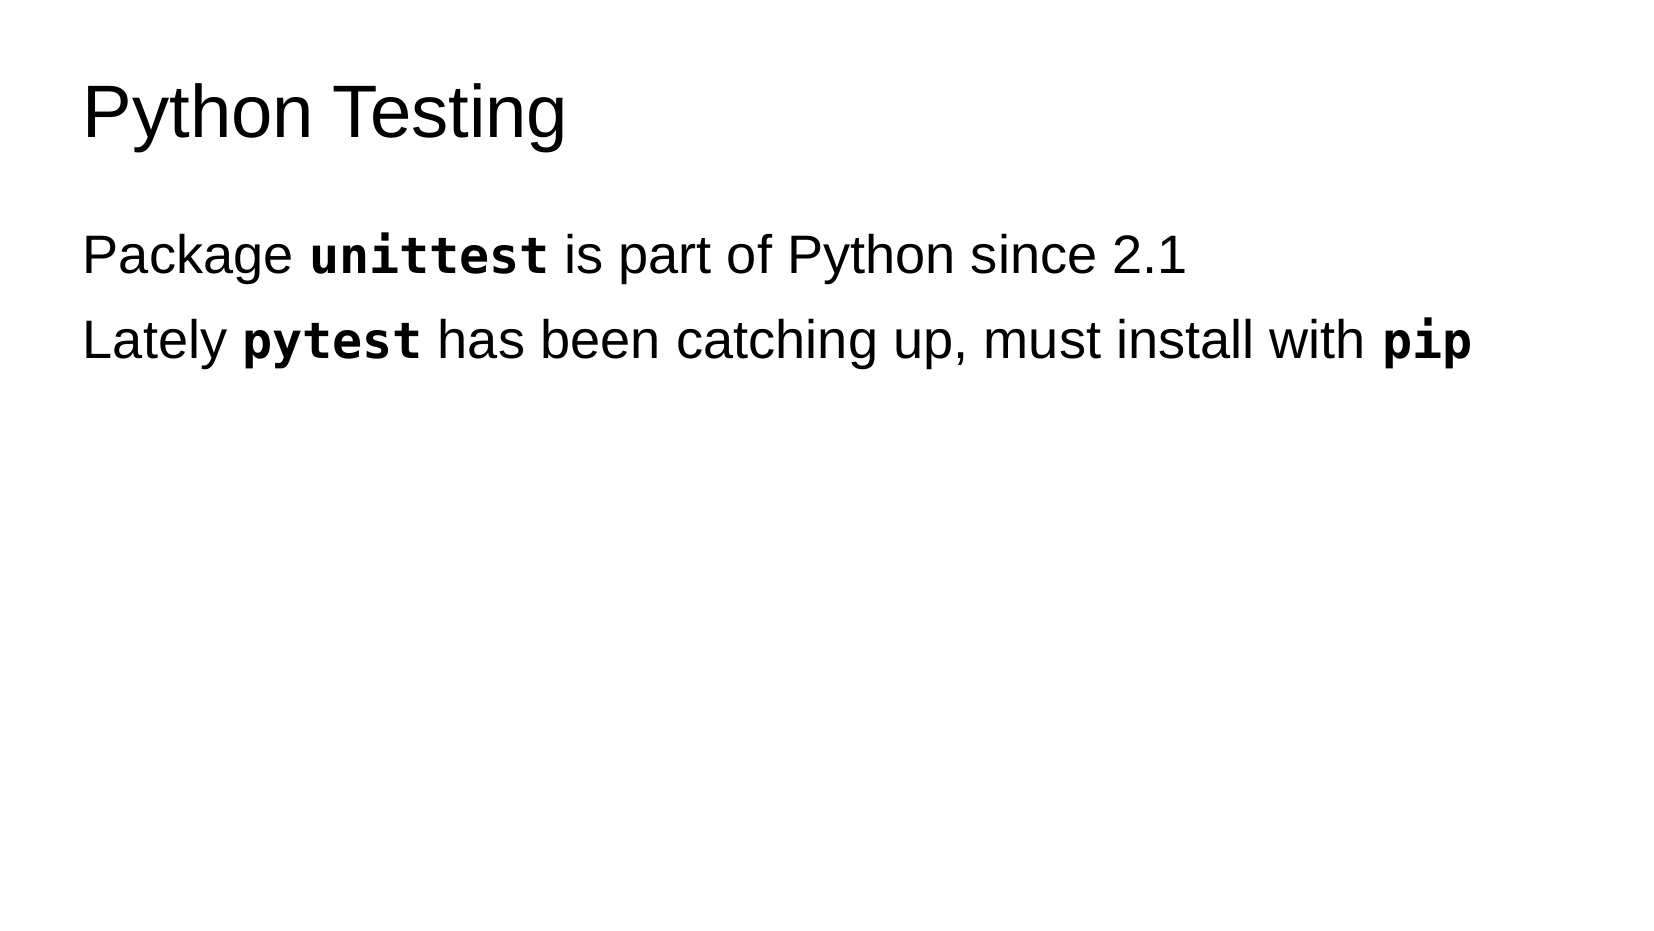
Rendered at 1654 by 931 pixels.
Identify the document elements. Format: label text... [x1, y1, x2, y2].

title Python Testing [82, 35, 1235, 189]
list Package unittest is part of Python since 2.1 Lately pytest has been catching up, must install with pip [82, 224, 1571, 764]
